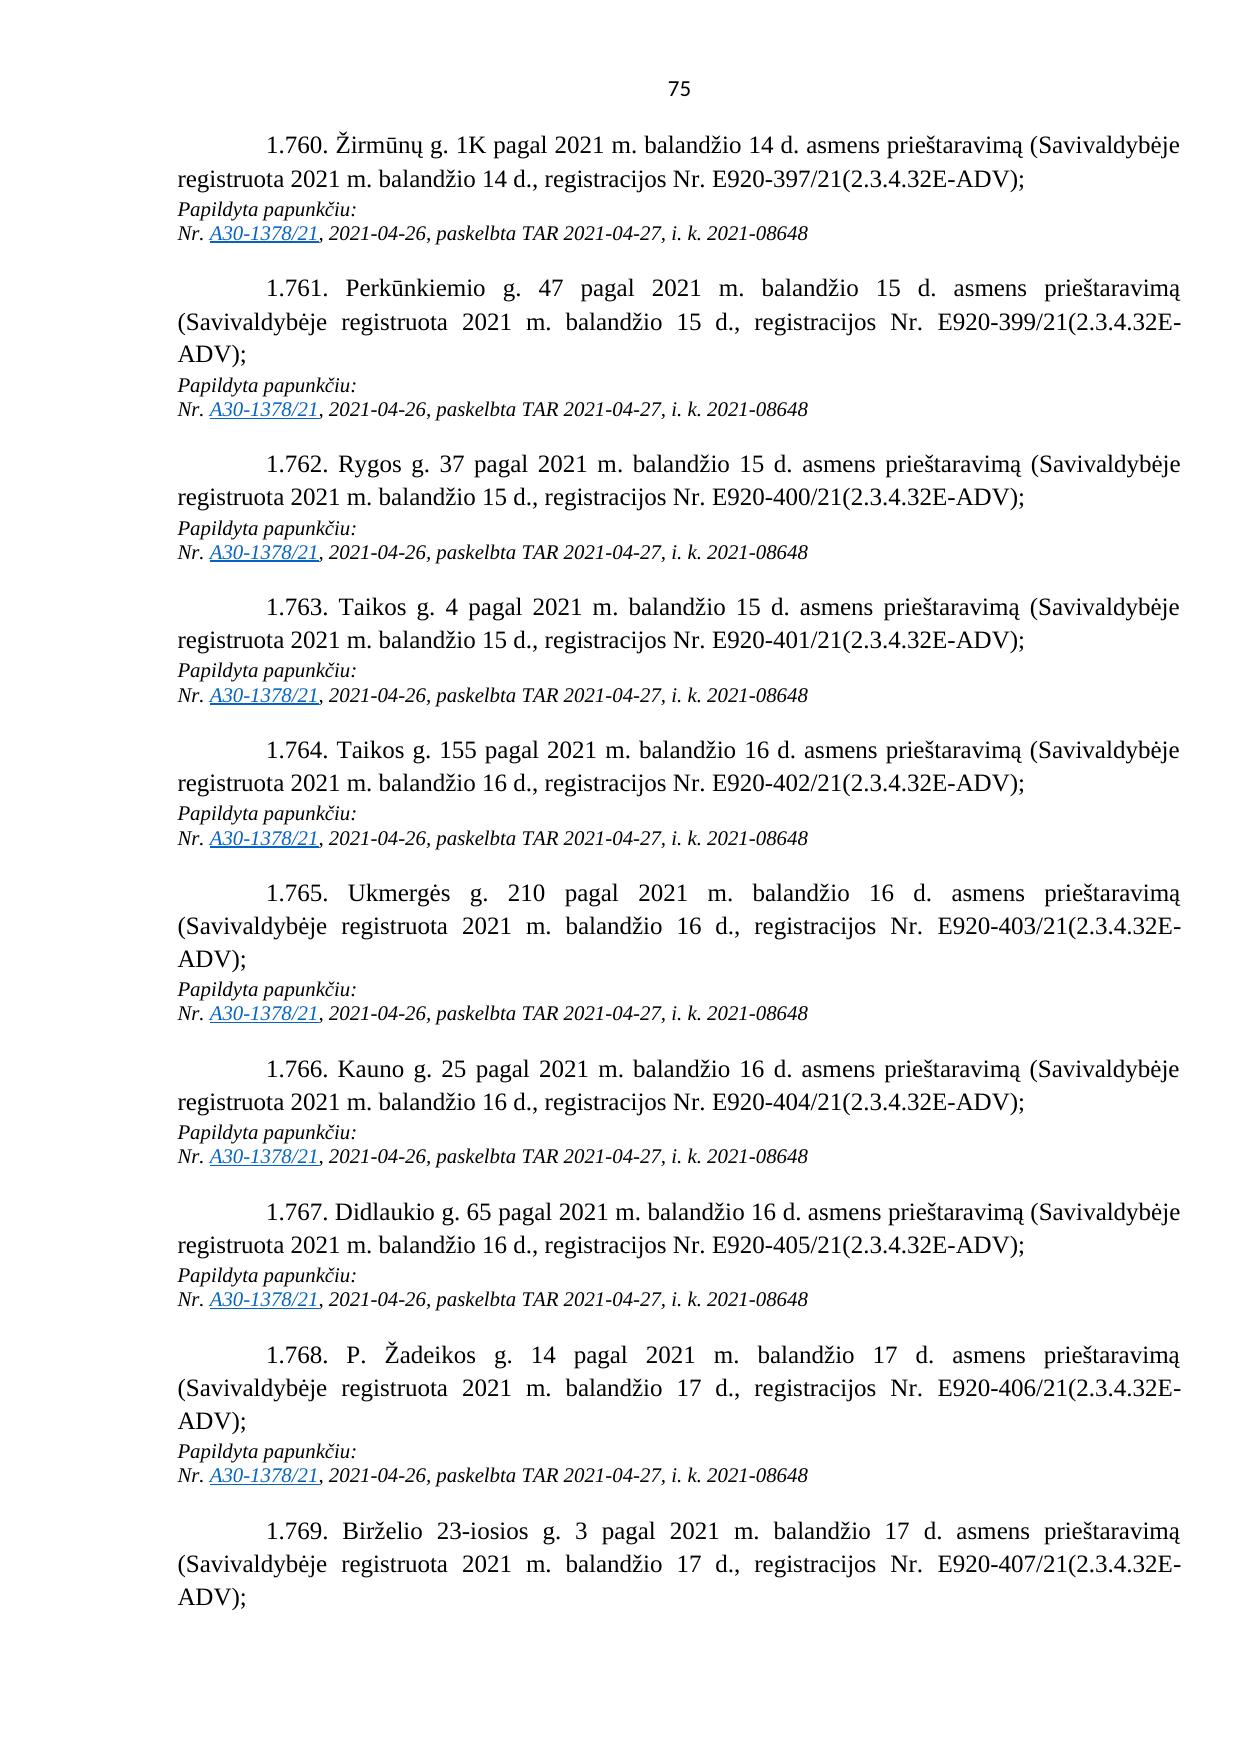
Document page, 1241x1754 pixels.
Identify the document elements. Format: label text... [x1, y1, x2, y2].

text Nr. A30-1378/21, 2021-04-26, paskelbta TAR 2021-04-27, i. k. 2021-08648 [177, 1001, 1181, 1025]
text Papildyta papunkčiu: [177, 516, 1181, 539]
text 1.763. Taikos g. 4 pagal 2021 m. balandžio 15 d. asmens prieštaravimą (Savivaldybėje registruota 2021 m. balandžio 15 d., registracijos Nr. E920-401/21(2.3.4.32E-ADV); [177, 592, 1181, 654]
text 1.766. Kauno g. 25 pagal 2021 m. balandžio 16 d. asmens prieštaravimą (Savivaldybėje registruota 2021 m. balandžio 16 d., registracijos Nr. E920-404/21(2.3.4.32E-ADV); [177, 1054, 1181, 1116]
text Papildyta papunkčiu: [177, 658, 1181, 682]
text Nr. A30-1378/21, 2021-04-26, paskelbta TAR 2021-04-27, i. k. 2021-08648 [177, 682, 1181, 707]
text Papildyta papunkčiu: [177, 197, 1181, 221]
text 1.768. P. Žadeikos g. 14 pagal 2021 m. balandžio 17 d. asmens prieštaravimą (Savivaldybėje registruota 2021 m. balandžio 17 d., registracijos Nr. E920-406/21(2.3.4.32E-ADV); [177, 1340, 1181, 1435]
text 1.760. Žirmūnų g. 1K pagal 2021 m. balandžio 14 d. asmens prieštaravimą (Savivaldybėje registruota 2021 m. balandžio 14 d., registracijos Nr. E920-397/21(2.3.4.32E-ADV); [177, 131, 1181, 192]
text Papildyta papunkčiu: [177, 1439, 1181, 1463]
text Nr. A30-1378/21, 2021-04-26, paskelbta TAR 2021-04-27, i. k. 2021-08648 [177, 221, 1181, 245]
text 1.762. Rygos g. 37 pagal 2021 m. balandžio 15 d. asmens prieštaravimą (Savivaldybėje registruota 2021 m. balandžio 15 d., registracijos Nr. E920-400/21(2.3.4.32E-ADV); [177, 449, 1181, 511]
text Nr. A30-1378/21, 2021-04-26, paskelbta TAR 2021-04-27, i. k. 2021-08648 [177, 397, 1181, 421]
text 1.769. Birželio 23-iosios g. 3 pagal 2021 m. balandžio 17 d. asmens prieštaravimą (Savivaldybėje registruota 2021 m. balandžio 17 d., registracijos Nr. E920-407/21(2.3.4.32E-ADV); [177, 1516, 1181, 1611]
text Nr. A30-1378/21, 2021-04-26, paskelbta TAR 2021-04-27, i. k. 2021-08648 [177, 1287, 1181, 1311]
text Papildyta papunkčiu: [177, 801, 1181, 825]
text Papildyta papunkčiu: [177, 977, 1181, 1001]
text Papildyta papunkčiu: [177, 1120, 1181, 1144]
text 1.767. Didlaukio g. 65 pagal 2021 m. balandžio 16 d. asmens prieštaravimą (Savivaldybėje registruota 2021 m. balandžio 16 d., registracijos Nr. E920-405/21(2.3.4.32E-ADV); [177, 1197, 1181, 1259]
text Nr. A30-1378/21, 2021-04-26, paskelbta TAR 2021-04-27, i. k. 2021-08648 [177, 1463, 1181, 1487]
text Nr. A30-1378/21, 2021-04-26, paskelbta TAR 2021-04-27, i. k. 2021-08648 [177, 539, 1181, 564]
text 1.764. Taikos g. 155 pagal 2021 m. balandžio 16 d. asmens prieštaravimą (Savivaldybėje registruota 2021 m. balandžio 16 d., registracijos Nr. E920-402/21(2.3.4.32E-ADV); [177, 735, 1181, 797]
text 1.765. Ukmergės g. 210 pagal 2021 m. balandžio 16 d. asmens prieštaravimą (Savivaldybėje registruota 2021 m. balandžio 16 d., registracijos Nr. E920-403/21(2.3.4.32E-ADV); [177, 878, 1181, 973]
text Nr. A30-1378/21, 2021-04-26, paskelbta TAR 2021-04-27, i. k. 2021-08648 [177, 1144, 1181, 1168]
text Nr. A30-1378/21, 2021-04-26, paskelbta TAR 2021-04-27, i. k. 2021-08648 [177, 825, 1181, 849]
text Papildyta papunkčiu: [177, 373, 1181, 397]
text 1.761. Perkūnkiemio g. 47 pagal 2021 m. balandžio 15 d. asmens prieštaravimą (Savivaldybėje registruota 2021 m. balandžio 15 d., registracijos Nr. E920-399/21(2.3.4.32E-ADV); [177, 273, 1181, 368]
text Papildyta papunkčiu: [177, 1263, 1181, 1287]
